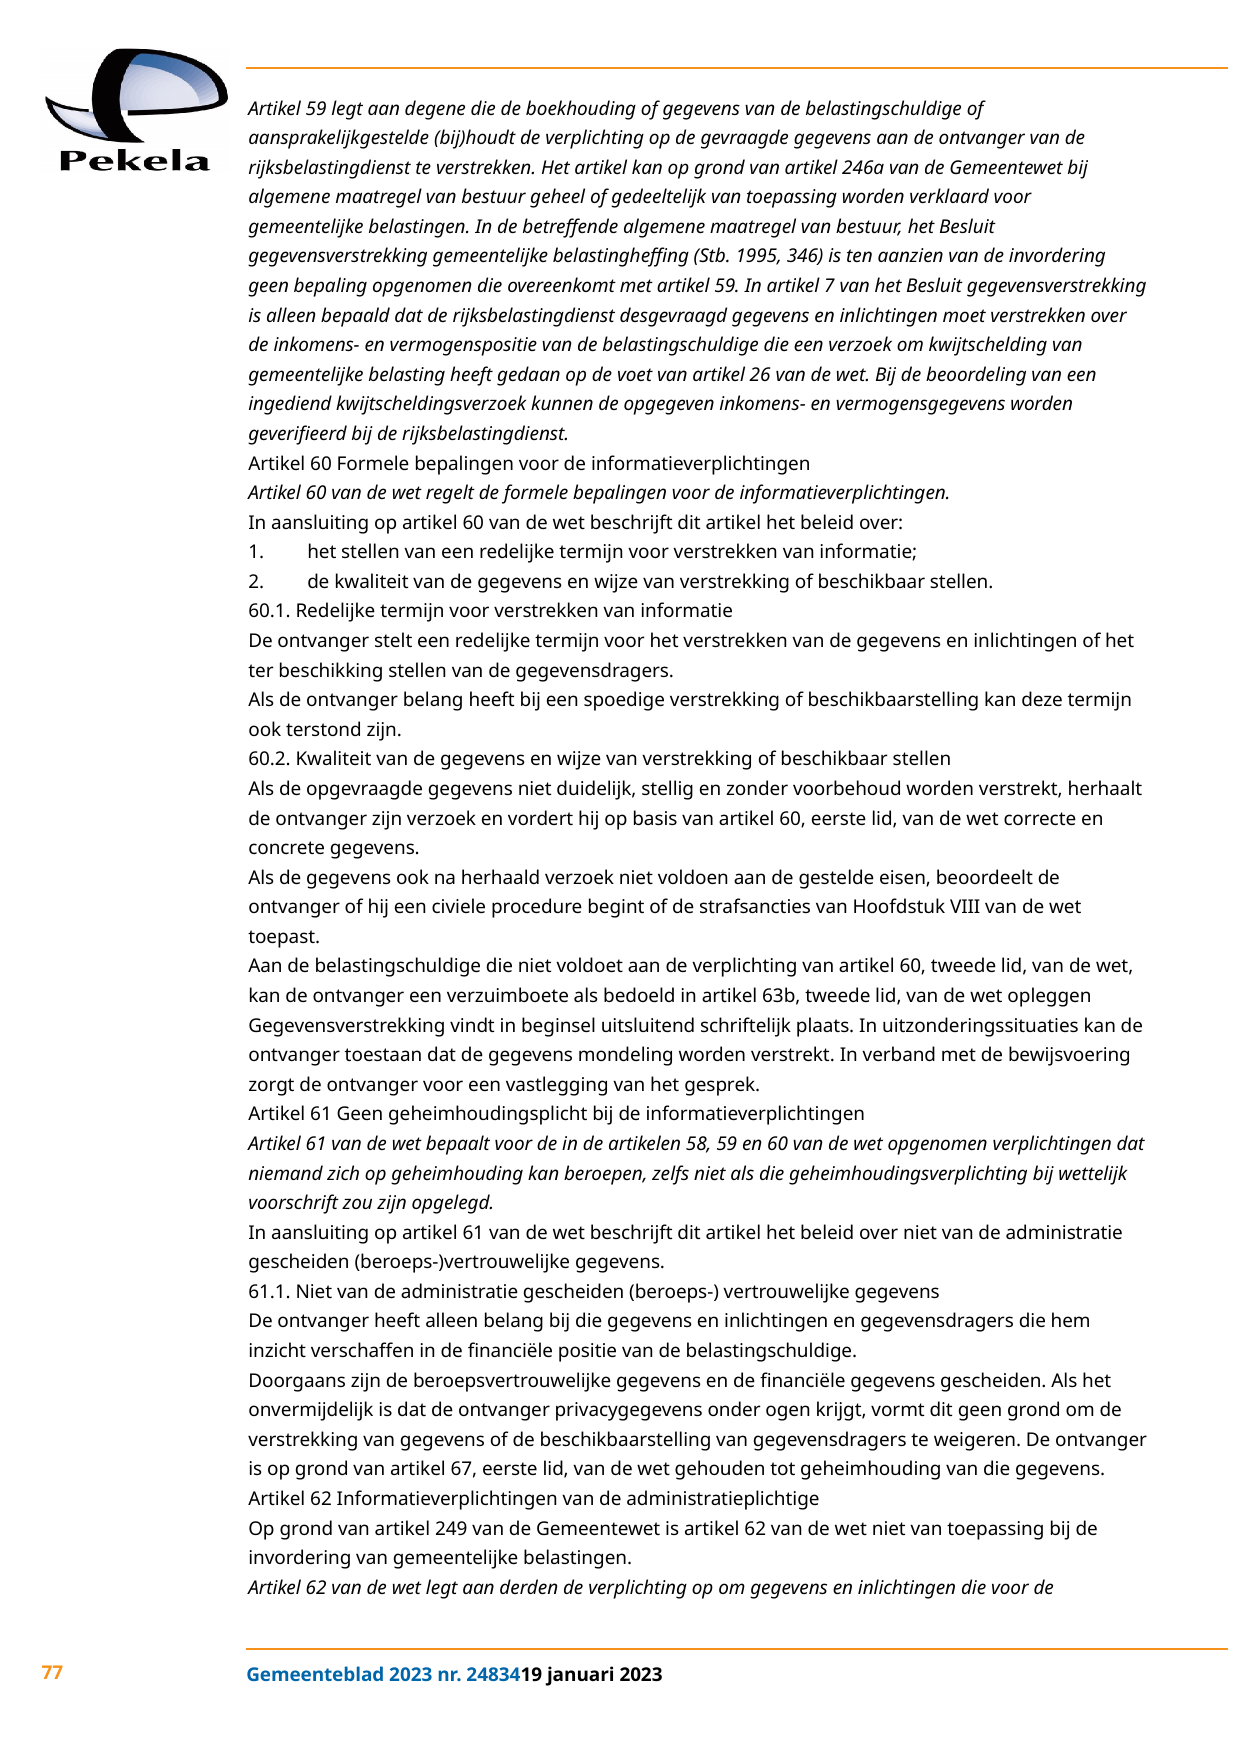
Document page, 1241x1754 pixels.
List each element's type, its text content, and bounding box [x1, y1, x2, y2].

text Artikel 62 Informatieverplichtingen van de administratieplichtige [248, 1485, 1152, 1511]
text 60.2. Kwaliteit van de gegevens en wijze van verstrekking of beschikbaar stellen [248, 746, 1152, 771]
text 60.1. Redelijke termijn voor verstrekken van informatie [248, 598, 1152, 623]
text Artikel 62 van de wet legt aan derden de verplichting op om gegevens en inlichtingen die voor de [248, 1574, 1152, 1600]
list het stellen van een redelijke termijn voor verstrekken van informatie; [248, 538, 1152, 564]
text Als de gegevens ook na herhaald verzoek niet voldoen aan de gestelde eisen, beoordeelt de ontvanger of hij een civiele procedure begint of de strafsancties van Hoofdstuk VIII van de wet toepast. [248, 864, 1152, 949]
text In aansluiting op artikel 60 van de wet beschrijft dit artikel het beleid over: [248, 509, 1152, 535]
text 61.1. Niet van de administratie gescheiden (beroeps-) vertrouwelijke gegevens [248, 1278, 1152, 1304]
list de kwaliteit van de gegevens en wijze van verstrekking of beschikbaar stellen. [248, 568, 1152, 594]
text Als de ontvanger belang heeft bij een spoedige verstrekking of beschikbaarstelling kan deze termijn ook terstond zijn. [248, 686, 1152, 742]
text De ontvanger heeft alleen belang bij die gegevens en inlichtingen en gegevensdragers die hem inzicht verschaffen in de financiële positie van de belastingschuldige. [248, 1308, 1152, 1363]
text Artikel 59 legt aan degene die de boekhouding of gegevens van de belastingschuldige of aansprakelijkgestelde (bij)houdt de verplichting op de gevraagde gegevens aan de ontvanger van de rijksbelastingdienst te verstrekken. Het artikel kan op grond van artikel 246a van de Gemeentewet bij algemene maatregel van bestuur geheel of gedeeltelijk van toepassing worden verklaard voor gemeentelijke belastingen. In de betreffende algemene maatregel van bestuur, het Besluit gegevensverstrekking gemeentelijke belastingheffing (Stb. 1995, 346) is ten aanzien van de invordering geen bepaling opgenomen die overeenkomt met artikel 59. In artikel 7 van het Besluit gegevensverstrekking is alleen bepaald dat de rijksbelastingdienst desgevraagd gegevens en inlichtingen moet verstrekken over de inkomens- en vermogenspositie van de belastingschuldige die een verzoek om kwijtschelding van gemeentelijke belasting heeft gedaan op de voet van artikel 26 van de wet. Bij de beoordeling van een ingediend kwijtscheldingsverzoek kunnen de opgegeven inkomens- en vermogensgegevens worden geverifieerd bij de rijksbelastingdienst. [248, 95, 1152, 446]
text Artikel 61 van de wet bepaalt voor de in de artikelen 58, 59 en 60 van de wet opgenomen verplichtingen dat niemand zich op geheimhouding kan beroepen, zelfs niet als die geheimhoudingsverplichting bij wettelijk voorschrift zou zijn opgelegd. [248, 1130, 1152, 1215]
text De ontvanger stelt een redelijke termijn voor het verstrekken van de gegevens en inlichtingen of het ter beschikking stellen van de gegevensdragers. [248, 627, 1152, 683]
text Artikel 60 Formele bepalingen voor de informatieverplichtingen [248, 450, 1152, 476]
text In aansluiting op artikel 61 van de wet beschrijft dit artikel het beleid over niet van de administratie gescheiden (beroeps-)vertrouwelijke gegevens. [248, 1219, 1152, 1274]
text Artikel 60 van de wet regelt de formele bepalingen voor de informatieverplichtingen. [248, 479, 1152, 505]
picture [41, 47, 231, 172]
text Doorgaans zijn de beroepsvertrouwelijke gegevens en de financiële gegevens gescheiden. Als het onvermijdelijk is dat de ontvanger privacygegevens onder ogen krijgt, vormt dit geen grond om de verstrekking van gegevens of de beschikbaarstelling van gegevensdragers te weigeren. De ontvanger is op grond van artikel 67, eerste lid, van de wet gehouden tot geheimhouding van die gegevens. [248, 1367, 1152, 1481]
text Op grond van artikel 249 van de Gemeentewet is artikel 62 van de wet niet van toepassing bij de invordering van gemeentelijke belastingen. [248, 1515, 1152, 1570]
text Aan de belastingschuldige die niet voldoet aan de verplichting van artikel 60, tweede lid, van de wet, kan de ontvanger een verzuimboete als bedoeld in artikel 63b, tweede lid, van de wet opleggen [248, 953, 1152, 1008]
text Als de opgevraagde gegevens niet duidelijk, stellig en zonder voorbehoud worden verstrekt, herhaalt de ontvanger zijn verzoek en vordert hij op basis van artikel 60, eerste lid, van de wet correcte en concrete gegevens. [248, 775, 1152, 860]
text Gegevensverstrekking vindt in beginsel uitsluitend schriftelijk plaats. In uitzonderingssituaties kan de ontvanger toestaan dat de gegevens mondeling worden verstrekt. In verband met de bewijsvoering zorgt de ontvanger voor een vastlegging van het gesprek. [248, 1012, 1152, 1097]
text Artikel 61 Geen geheimhoudingsplicht bij de informatieverplichtingen [248, 1101, 1152, 1126]
